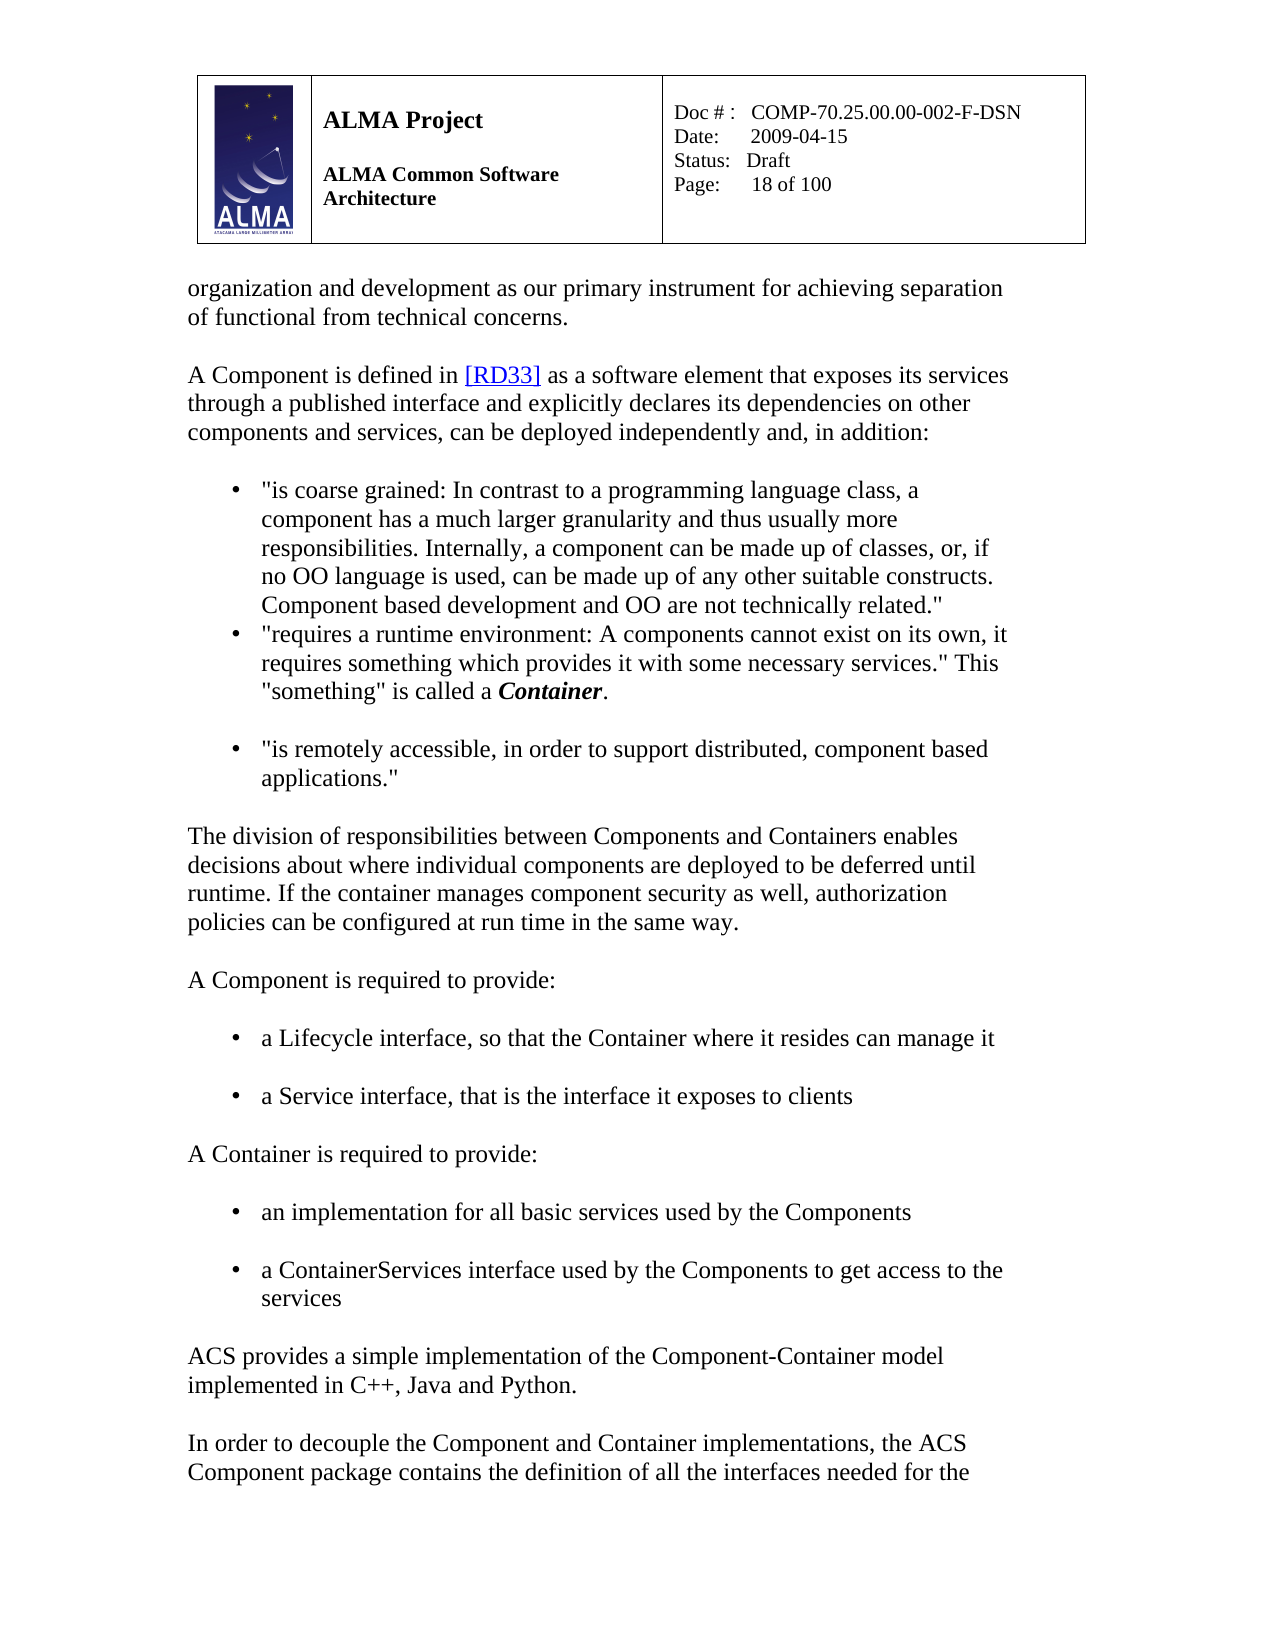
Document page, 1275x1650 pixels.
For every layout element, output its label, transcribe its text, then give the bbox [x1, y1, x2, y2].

text organization and development as our primary instrument for achieving separation of functional from technical concerns. [187, 273, 1012, 331]
list "requires a runtime environment: A components cannot exist on its own, it requires something which provides it with some necessary services." This "something" is called a Container. [232, 619, 1012, 705]
list a Service interface, that is the interface it exposes to clients [232, 1081, 1012, 1110]
list "is remotely accessible, in order to support distributed, component based applications." [232, 734, 1012, 792]
list a ContainerServices interface used by the Components to get access to the services [232, 1255, 1012, 1312]
picture [214, 85, 293, 235]
list an implementation for all basic services used by the Components [232, 1197, 1012, 1226]
text A Component is defined in [RD33] as a software element that exposes its services through a published interface and explicitly declares its dependencies on other components and services, can be deployed independently and, in addition: [187, 360, 1012, 446]
text In order to decouple the Component and Container implementations, the ACS Component package contains the definition of all the interfaces needed for the [187, 1428, 1012, 1486]
text A Component is required to provide: [187, 965, 1012, 994]
list "is coarse grained: In contrast to a programming language class, a component has a much larger granularity and thus usually more responsibilities. Internally, a component can be made up of classes, or, if no OO language is used, can be made up of any other suitable constructs. Component based development and OO are not technically related." [232, 475, 1012, 619]
text The division of responsibilities between Components and Containers enables decisions about where individual components are deployed to be deferred until runtime. If the container manages component security as well, authorization policies can be configured at run time in the same way. [187, 821, 1012, 936]
text A Container is required to provide: [187, 1139, 1012, 1168]
text ACS provides a simple implementation of the Component-Container model implemented in C++, Java and Python. [187, 1341, 1012, 1399]
list a Lifecycle interface, so that the Container where it resides can manage it [232, 1023, 1012, 1052]
